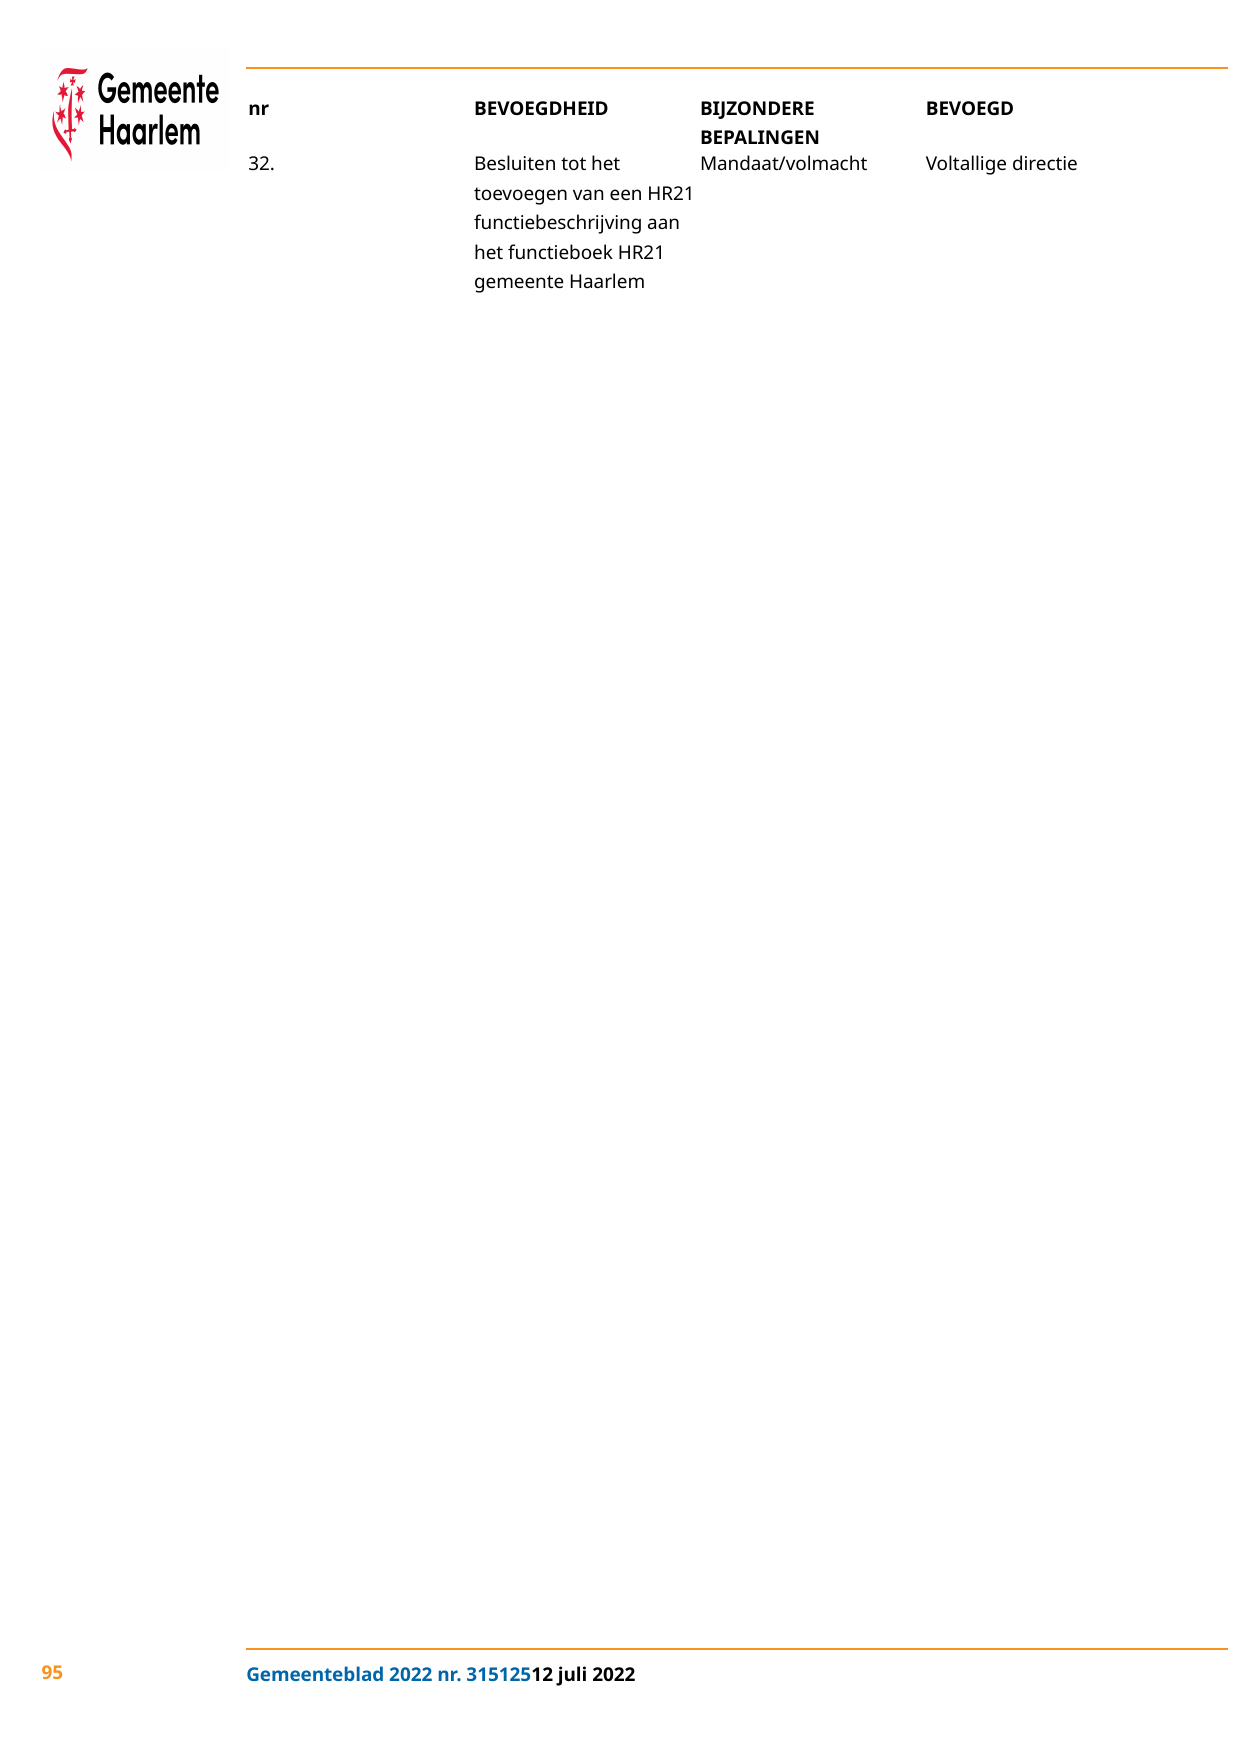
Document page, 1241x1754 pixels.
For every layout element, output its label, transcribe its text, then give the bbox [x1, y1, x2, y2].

picture [41, 47, 231, 172]
table_cell Mandaat/volmacht [700, 150, 926, 294]
table_cell 32. [248, 150, 474, 294]
table_cell Besluiten tot het toevoegen van een HR21 functiebeschrijving aan het functieboek HR21 gemeente Haarlem [474, 150, 700, 294]
table_cell Voltallige directie [926, 150, 1152, 294]
table_header BEVOEGD [926, 95, 1152, 150]
table_header BEVOEGDHEID [474, 95, 700, 150]
table_header nr [248, 95, 474, 150]
table_header BIJZONDERE BEPALINGEN [700, 95, 926, 150]
